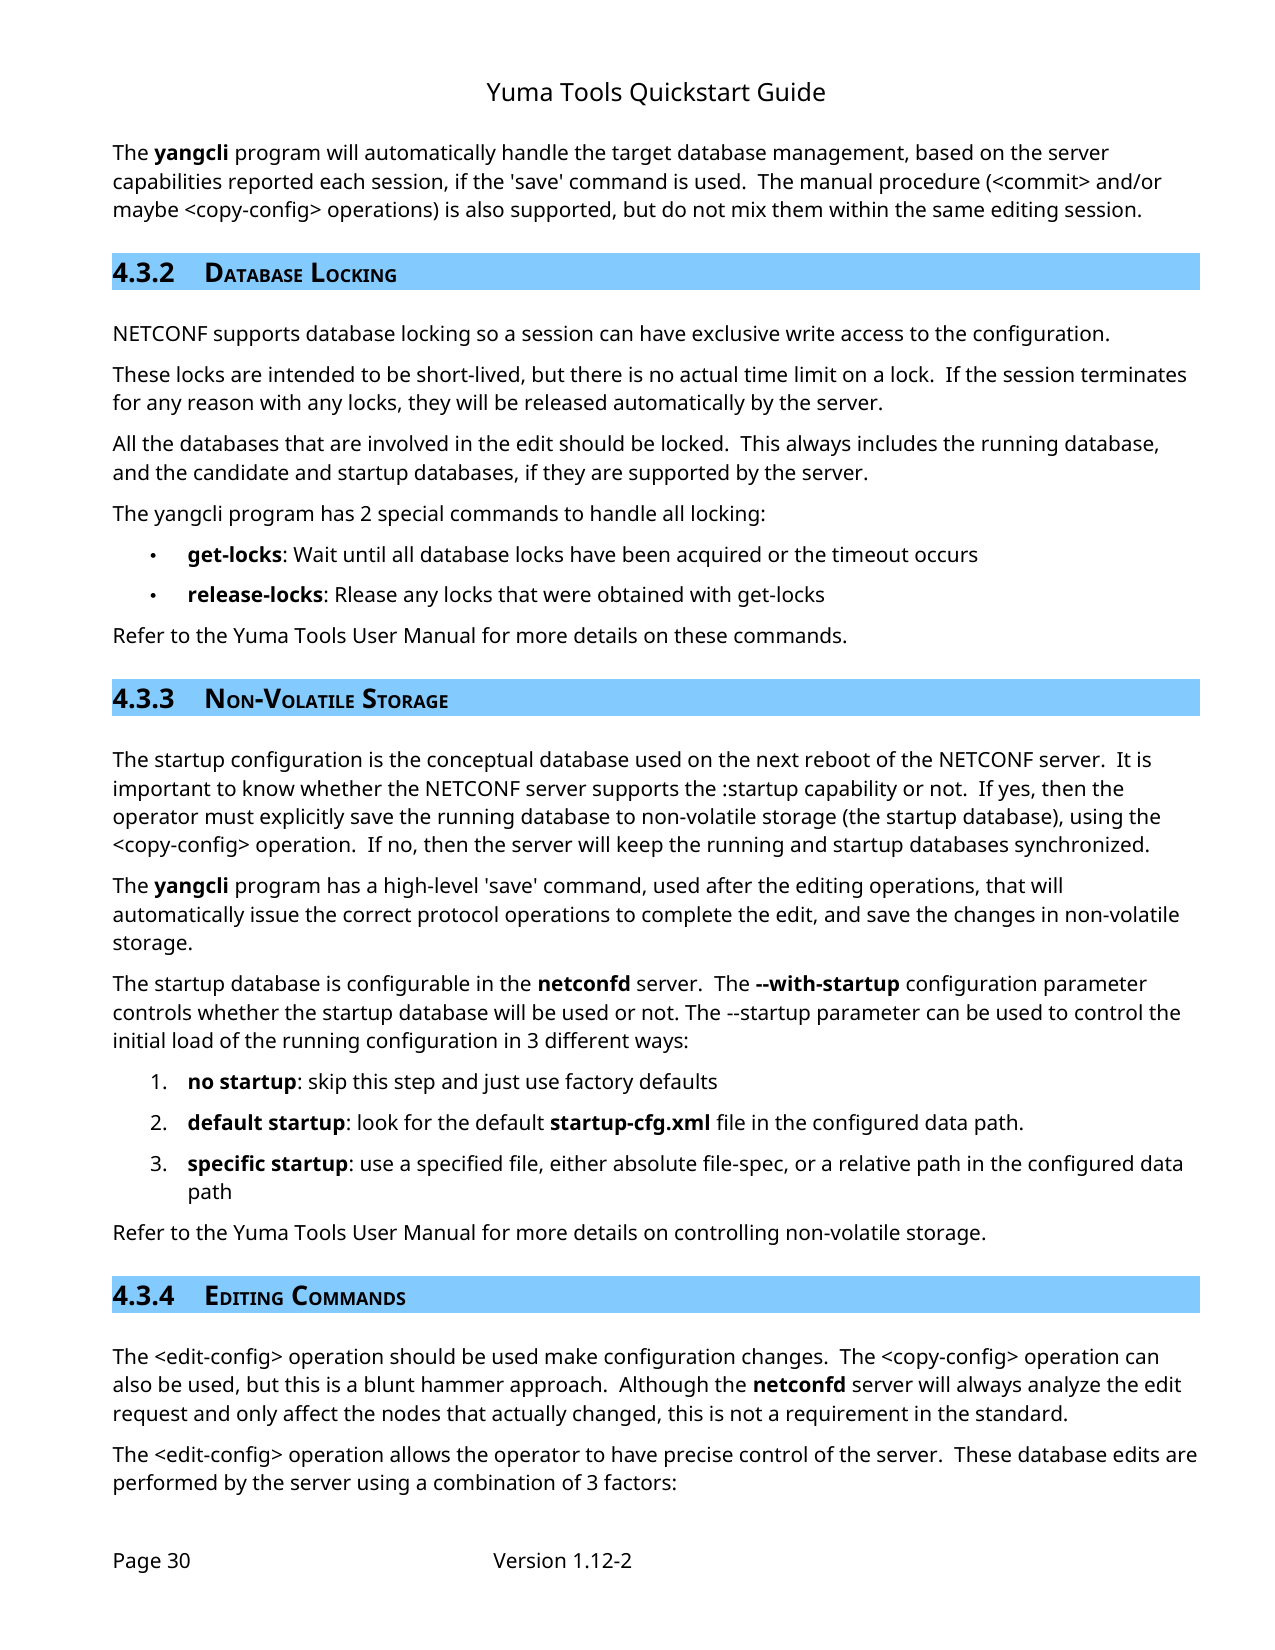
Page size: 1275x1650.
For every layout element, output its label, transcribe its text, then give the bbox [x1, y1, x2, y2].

text The yangcli program has 2 special commands to handle all locking: [112, 499, 1200, 527]
list no startup: skip this step and just use factory defaults [150, 1067, 1200, 1096]
list get-locks: Wait until all database locks have been acquired or the timeout occurs [150, 540, 1200, 568]
text Refer to the Yuma Tools User Manual for more details on controlling non-volatile storage. [112, 1218, 1200, 1247]
text Refer to the Yuma Tools User Manual for more details on these commands. [112, 622, 1200, 650]
text The yangcli program will automatically handle the target database management, based on the server capabilities reported each session, if the 'save' command is used. The manual procedure (<commit> and/or maybe <copy-config> operations) is also supported, but do not mix them within the same editing session. [112, 138, 1200, 224]
subtitle Editing Commands [112, 1276, 1200, 1313]
list default startup: look for the default startup-cfg.xml file in the configured data path. [150, 1108, 1200, 1136]
text The startup database is configurable in the netconfd server. The --with-startup configuration parameter controls whether the startup database will be used or not. The --startup parameter can be used to control the initial load of the running configuration in 3 different ways: [112, 969, 1200, 1054]
subtitle Database Locking [112, 253, 1200, 290]
text The <edit-config> operation should be used make configuration changes. The <copy-config> operation can also be used, but this is a blunt hammer approach. Although the netconfd server will always analyze the edit request and only affect the nodes that actually changed, this is not a requirement in the standard. [112, 1342, 1200, 1427]
text NETCONF supports database locking so a session can have exclusive write access to the configuration. [112, 319, 1200, 347]
text The <edit-config> operation allows the operator to have precise control of the server. These database edits are performed by the server using a combination of 3 factors: [112, 1440, 1200, 1497]
text The startup configuration is the conceptual database used on the next reboot of the NETCONF server. It is important to know whether the NETCONF server supports the :startup capability or not. If yes, then the operator must explicitly save the running database to non-volatile storage (the startup database), using the <copy-config> operation. If no, then the server will keep the running and startup databases synchronized. [112, 745, 1200, 859]
list specific startup: use a specified file, either absolute file-spec, or a relative path in the configured data path [150, 1149, 1200, 1206]
text The yangcli program has a high-level 'save' command, used after the editing operations, that will automatically issue the correct protocol operations to complete the edit, and save the changes in non-volatile storage. [112, 871, 1200, 957]
subtitle Non-Volatile Storage [112, 679, 1200, 716]
text All the databases that are involved in the edit should be locked. This always includes the running database, and the candidate and startup databases, if they are supported by the server. [112, 429, 1200, 486]
list release-locks: Rlease any locks that were obtained with get-locks [150, 581, 1200, 609]
text These locks are intended to be short-lived, but there is no actual time limit on a lock. If the session terminates for any reason with any locks, they will be released automatically by the server. [112, 360, 1200, 417]
